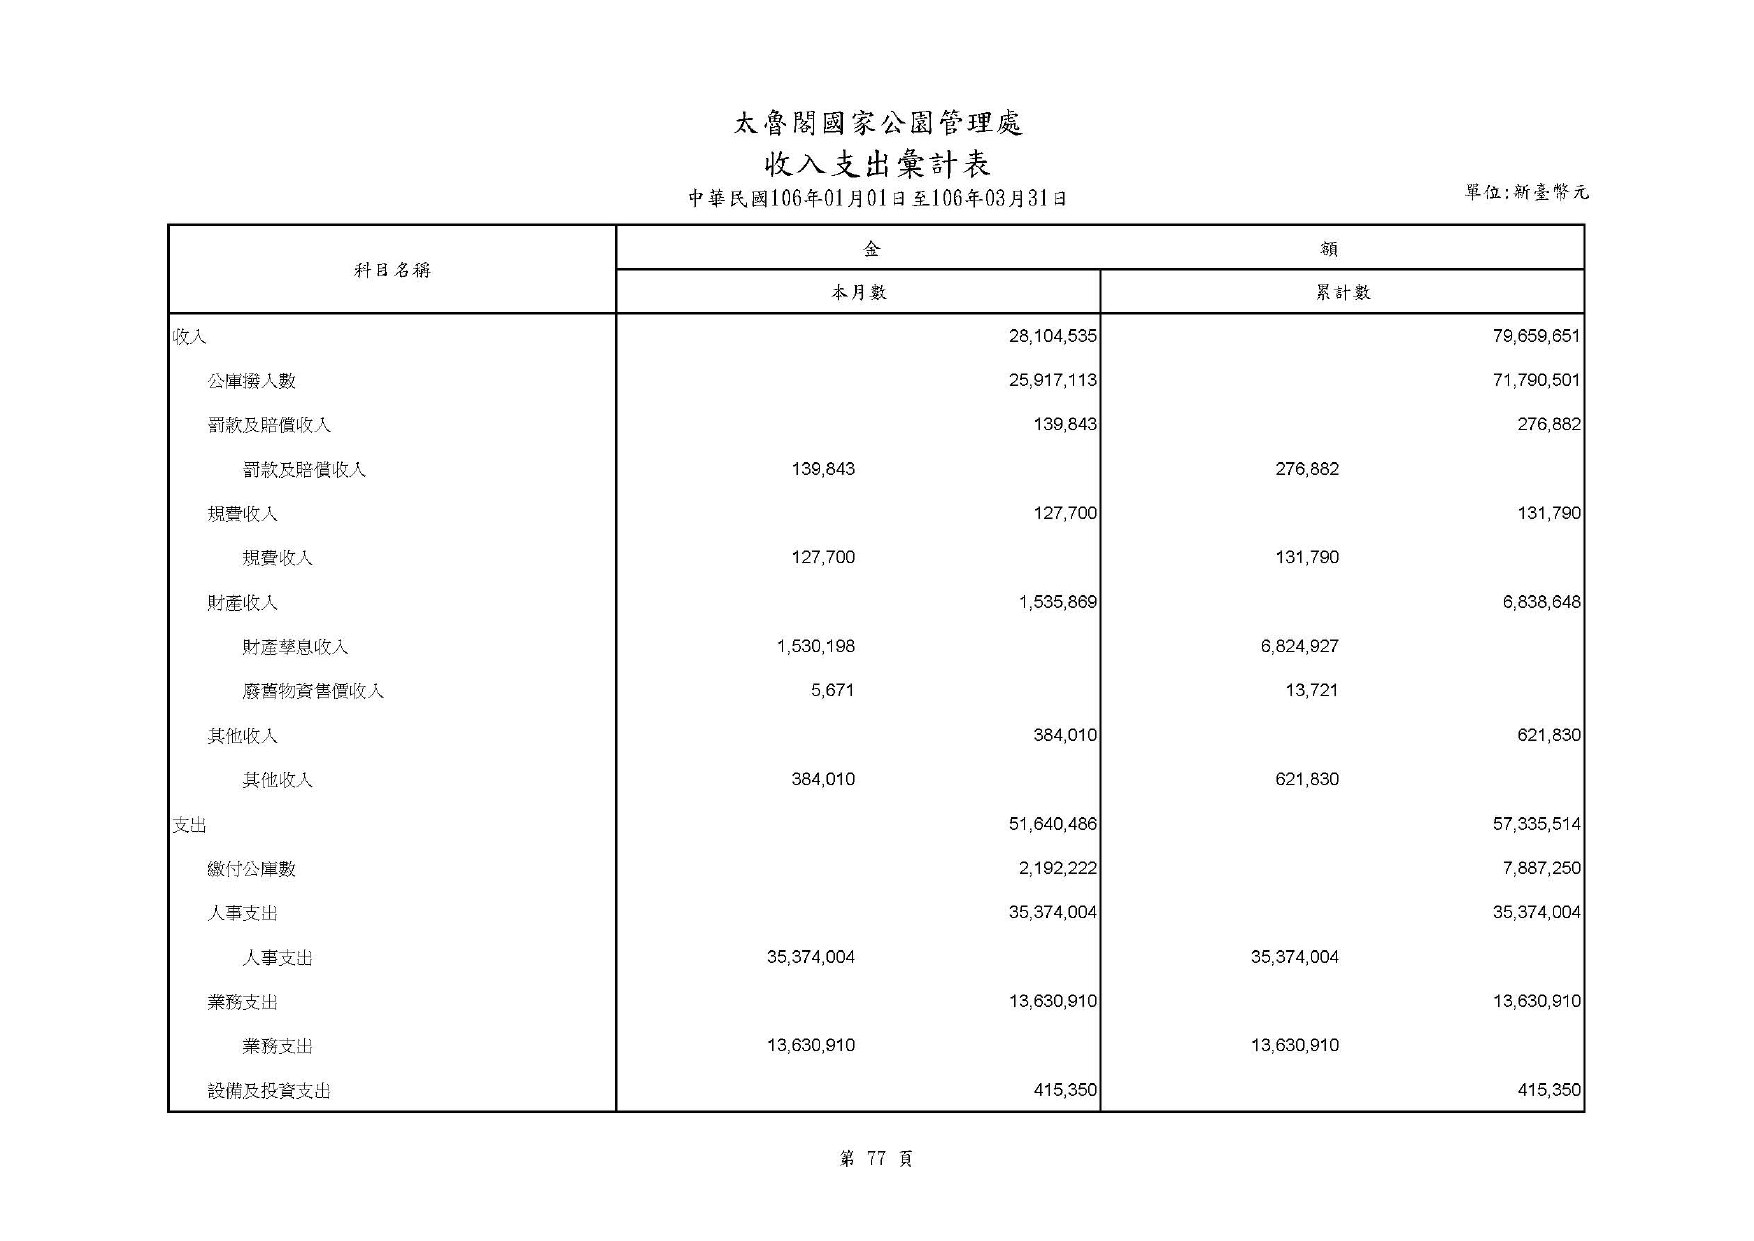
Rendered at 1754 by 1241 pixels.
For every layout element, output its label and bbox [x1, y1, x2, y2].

picture [59, 59, 1695, 1216]
